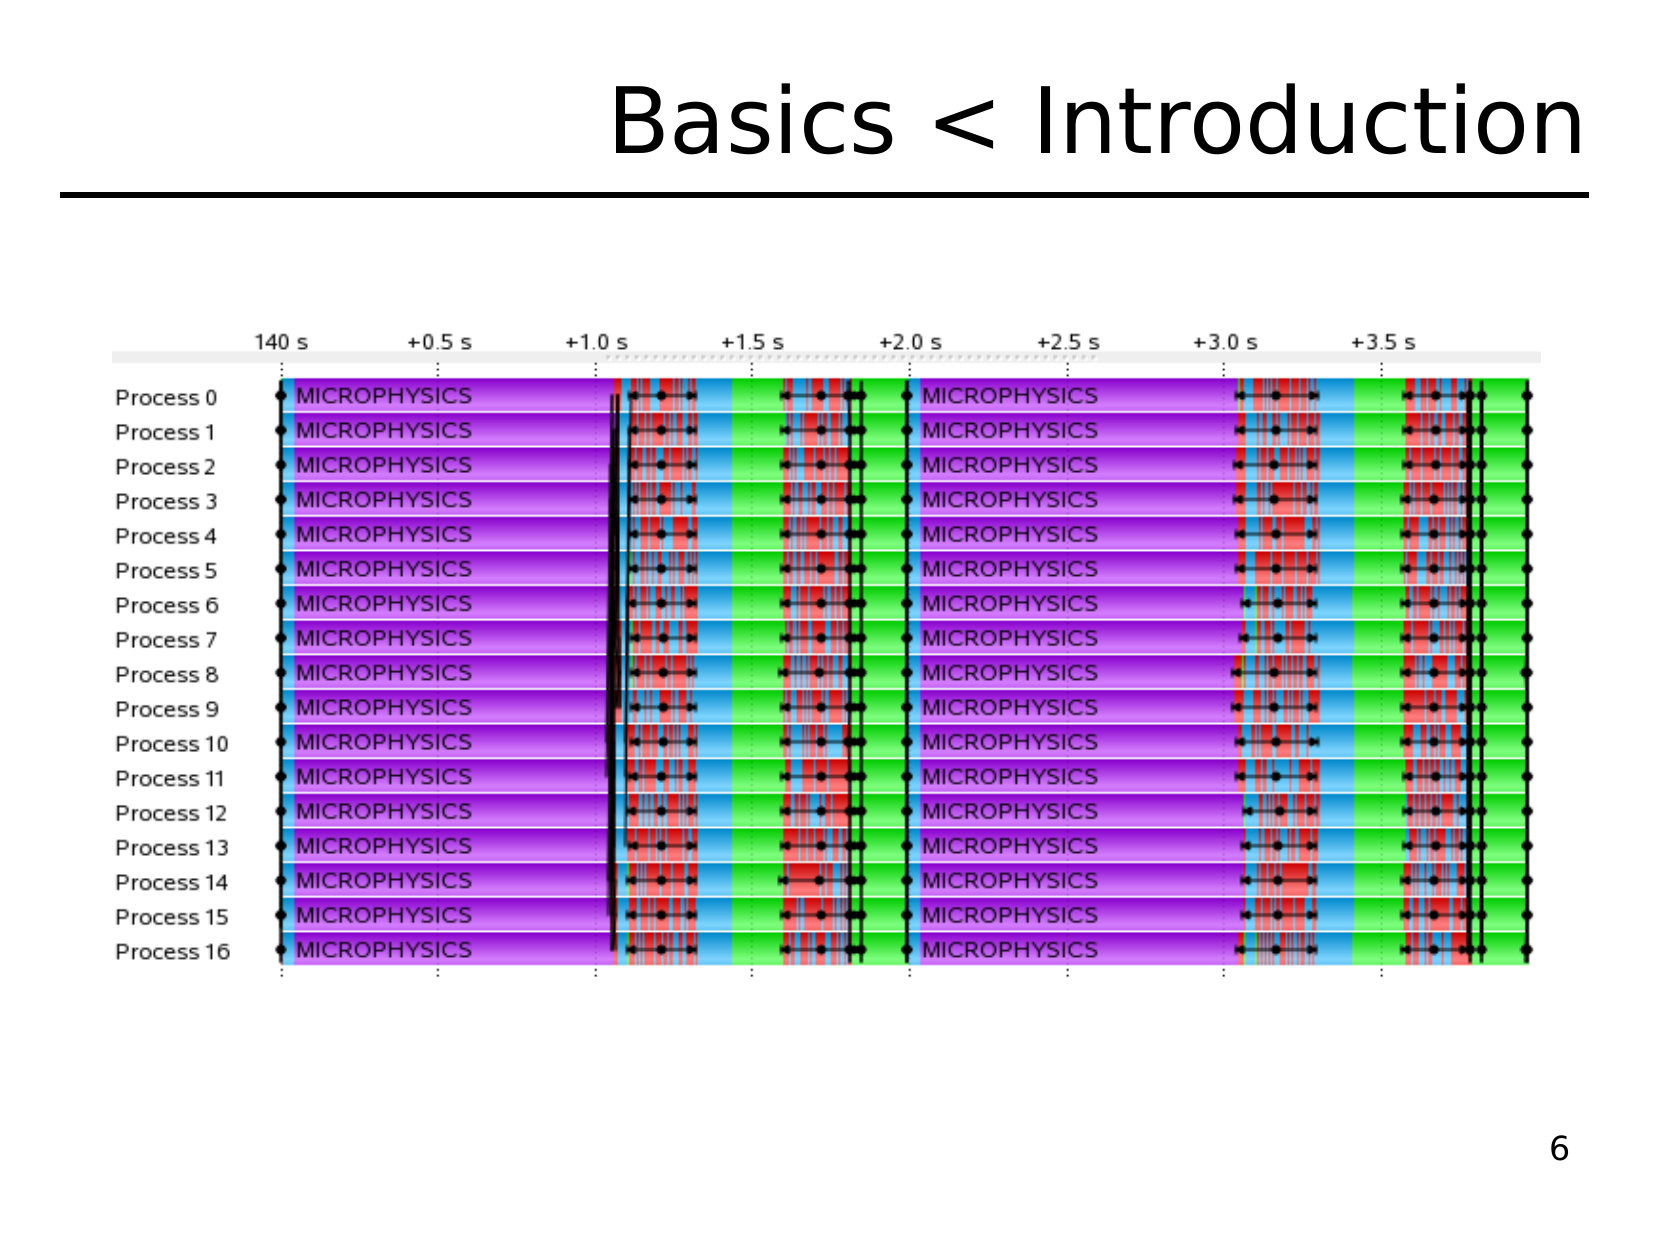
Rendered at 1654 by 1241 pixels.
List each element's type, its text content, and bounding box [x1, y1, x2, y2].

picture [112, 321, 1541, 979]
title Basics < Introduction [101, 17, 1590, 226]
